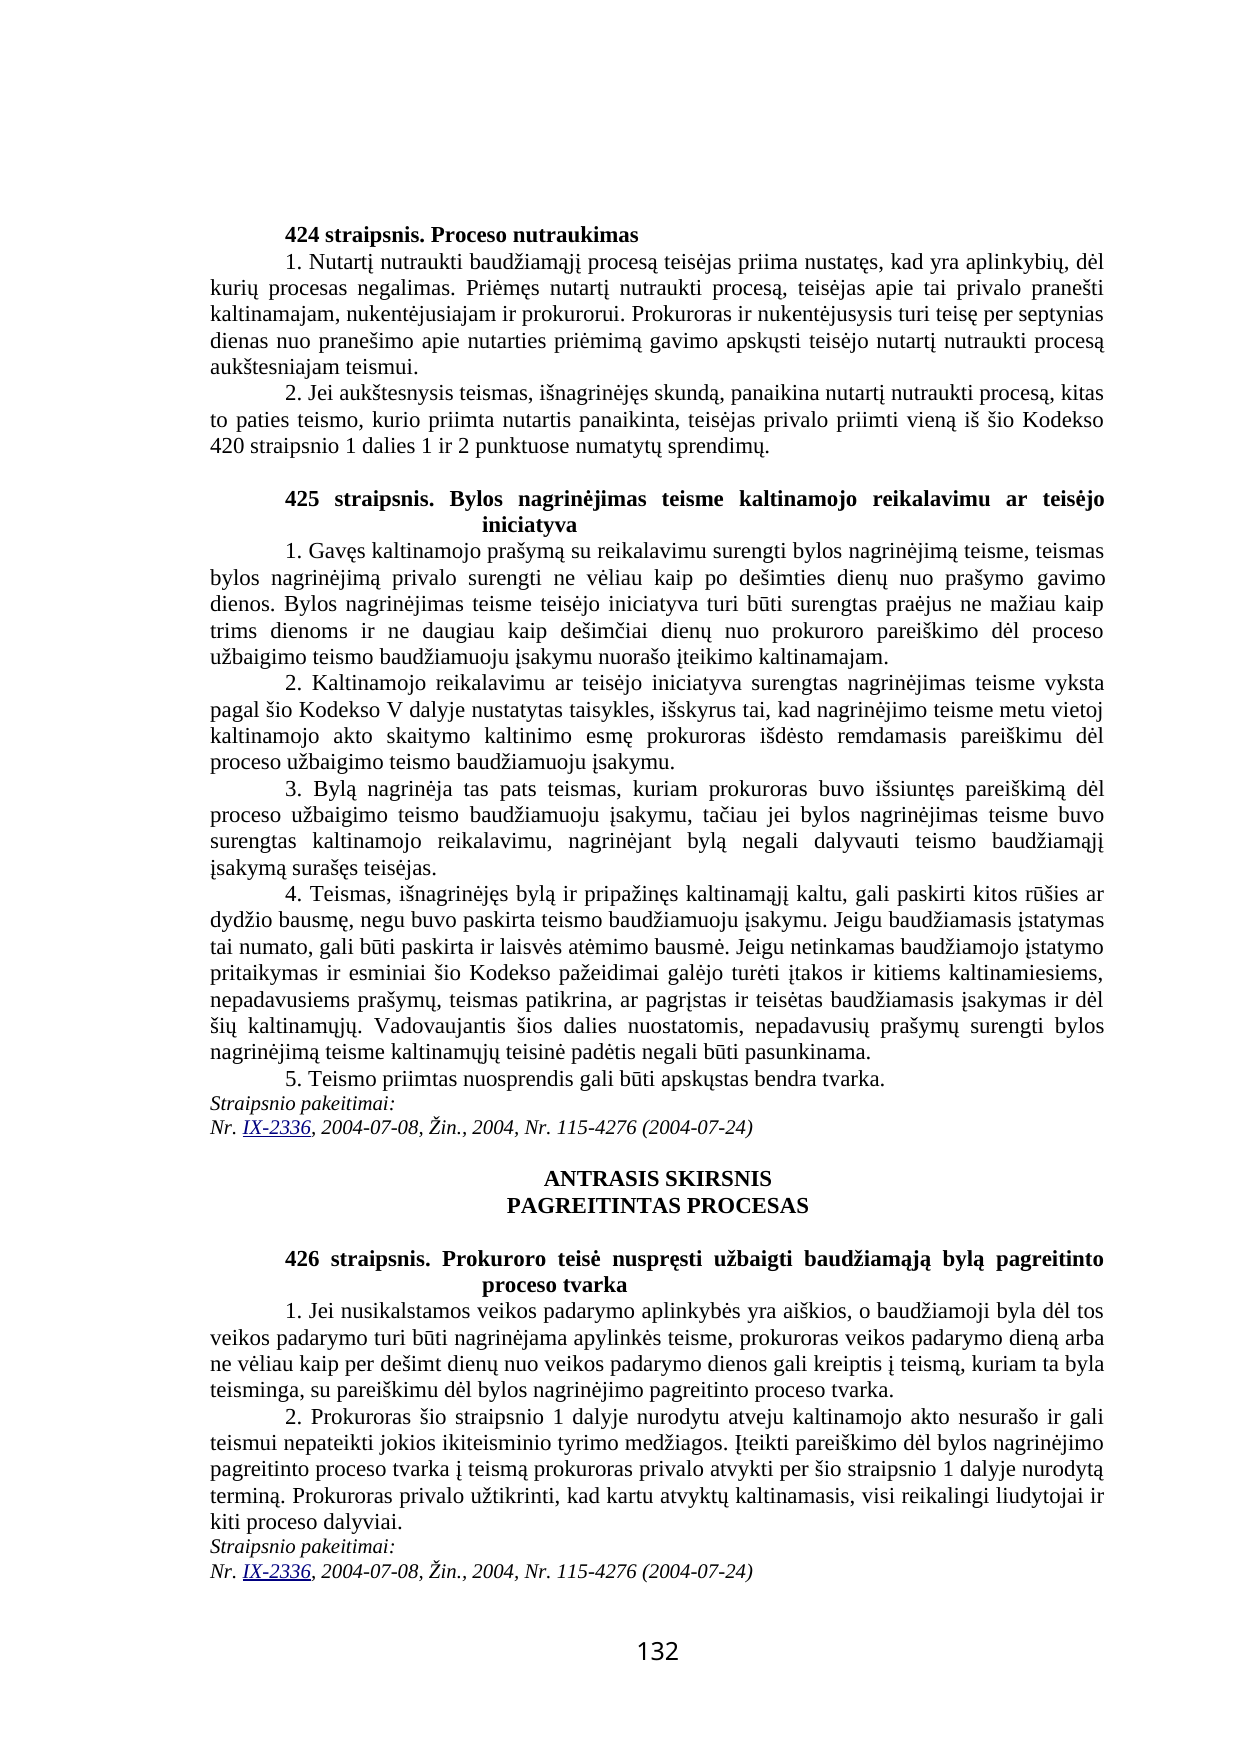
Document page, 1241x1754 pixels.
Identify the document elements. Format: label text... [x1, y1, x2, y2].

text 3. Bylą nagrinėja tas pats teismas, kuriam prokuroras buvo išsiuntęs pareiškimą dėl proceso užbaigimo teismo baudžiamuoju įsakymu, tačiau jei bylos nagrinėjimas teisme buvo surengtas kaltinamojo reikalavimu, nagrinėjant bylą negali dalyvauti teismo baudžiamąjį įsakymą surašęs teisėjas. [210, 775, 1106, 880]
text 2. Jei aukštesnysis teismas, išnagrinėjęs skundą, panaikina nutartį nutraukti procesą, kitas to paties teismo, kurio priimta nutartis panaikinta, teisėjas privalo priimti vieną iš šio Kodekso 420 straipsnio 1 dalies 1 ir 2 punktuose numatytų sprendimų. [210, 379, 1106, 458]
text 2. Kaltinamojo reikalavimu ar teisėjo iniciatyva surengtas nagrinėjimas teisme vyksta pagal šio Kodekso V dalyje nustatytas taisykles, išskyrus tai, kad nagrinėjimo teisme metu vietoj kaltinamojo akto skaitymo kaltinimo esmę prokuroras išdėsto remdamasis pareiškimu dėl proceso užbaigimo teismo baudžiamuoju įsakymu. [210, 669, 1106, 775]
text 425 straipsnis. Bylos nagrinėjimas teisme kaltinamojo reikalavimu ar teisėjo iniciatyva [285, 485, 1106, 538]
text 426 straipsnis. Prokuroro teisė nuspręsti užbaigti baudžiamąją bylą pagreitinto proceso tvarka [285, 1244, 1106, 1297]
text Nr. IX-2336, 2004-07-08, Žin., 2004, Nr. 115-4276 (2004-07-24) [210, 1558, 1106, 1583]
text 1. Nutartį nutraukti baudžiamąjį procesą teisėjas priima nustatęs, kad yra aplinkybių, dėl kurių procesas negalimas. Priėmęs nutartį nutraukti procesą, teisėjas apie tai privalo pranešti kaltinamajam, nukentėjusiajam ir prokurorui. Prokuroras ir nukentėjusysis turi teisę per septynias dienas nuo pranešimo apie nutarties priėmimą gavimo apskųsti teisėjo nutartį nutraukti procesą aukštesniajam teismui. [210, 248, 1106, 379]
text Straipsnio pakeitimai: [210, 1534, 1106, 1558]
text ANTRASIS SKIRSNIS [210, 1166, 1106, 1192]
text 4. Teismas, išnagrinėjęs bylą ir pripažinęs kaltinamąjį kaltu, gali paskirti kitos rūšies ar dydžio bausmę, negu buvo paskirta teismo baudžiamuoju įsakymu. Jeigu baudžiamasis įstatymas tai numato, gali būti paskirta ir laisvės atėmimo bausmė. Jeigu netinkamas baudžiamojo įstatymo pritaikymas ir esminiai šio Kodekso pažeidimai galėjo turėti įtakos ir kitiems kaltinamiesiems, nepadavusiems prašymų, teismas patikrina, ar pagrįstas ir teisėtas baudžiamasis įsakymas ir dėl šių kaltinamųjų. Vadovaujantis šios dalies nuostatomis, nepadavusių prašymų surengti bylos nagrinėjimą teisme kaltinamųjų teisinė padėtis negali būti pasunkinama. [210, 880, 1106, 1065]
text Pagreitintas procesas [210, 1192, 1106, 1218]
text 5. Teismo priimtas nuosprendis gali būti apskųstas bendra tvarka. [210, 1065, 1106, 1091]
text Straipsnio pakeitimai: [210, 1091, 1106, 1115]
text 1. Gavęs kaltinamojo prašymą su reikalavimu surengti bylos nagrinėjimą teisme, teismas bylos nagrinėjimą privalo surengti ne vėliau kaip po dešimties dienų nuo prašymo gavimo dienos. Bylos nagrinėjimas teisme teisėjo iniciatyva turi būti surengtas praėjus ne mažiau kaip trims dienoms ir ne daugiau kaip dešimčiai dienų nuo prokuroro pareiškimo dėl proceso užbaigimo teismo baudžiamuoju įsakymu nuorašo įteikimo kaltinamajam. [210, 538, 1106, 669]
text 424 straipsnis. Proceso nutraukimas [285, 221, 1106, 248]
text Nr. IX-2336, 2004-07-08, Žin., 2004, Nr. 115-4276 (2004-07-24) [210, 1115, 1106, 1139]
text 2. Prokuroras šio straipsnio 1 dalyje nurodytu atveju kaltinamojo akto nesurašo ir gali teismui nepateikti jokios ikiteisminio tyrimo medžiagos. Įteikti pareiškimo dėl bylos nagrinėjimo pagreitinto proceso tvarka į teismą prokuroras privalo atvykti per šio straipsnio 1 dalyje nurodytą terminą. Prokuroras privalo užtikrinti, kad kartu atvyktų kaltinamasis, visi reikalingi liudytojai ir kiti proceso dalyviai. [210, 1403, 1106, 1534]
text 1. Jei nusikalstamos veikos padarymo aplinkybės yra aiškios, o baudžiamoji byla dėl tos veikos padarymo turi būti nagrinėjama apylinkės teisme, prokuroras veikos padarymo dieną arba ne vėliau kaip per dešimt dienų nuo veikos padarymo dienos gali kreiptis į teismą, kuriam ta byla teisminga, su pareiškimu dėl bylos nagrinėjimo pagreitinto proceso tvarka. [210, 1297, 1106, 1403]
